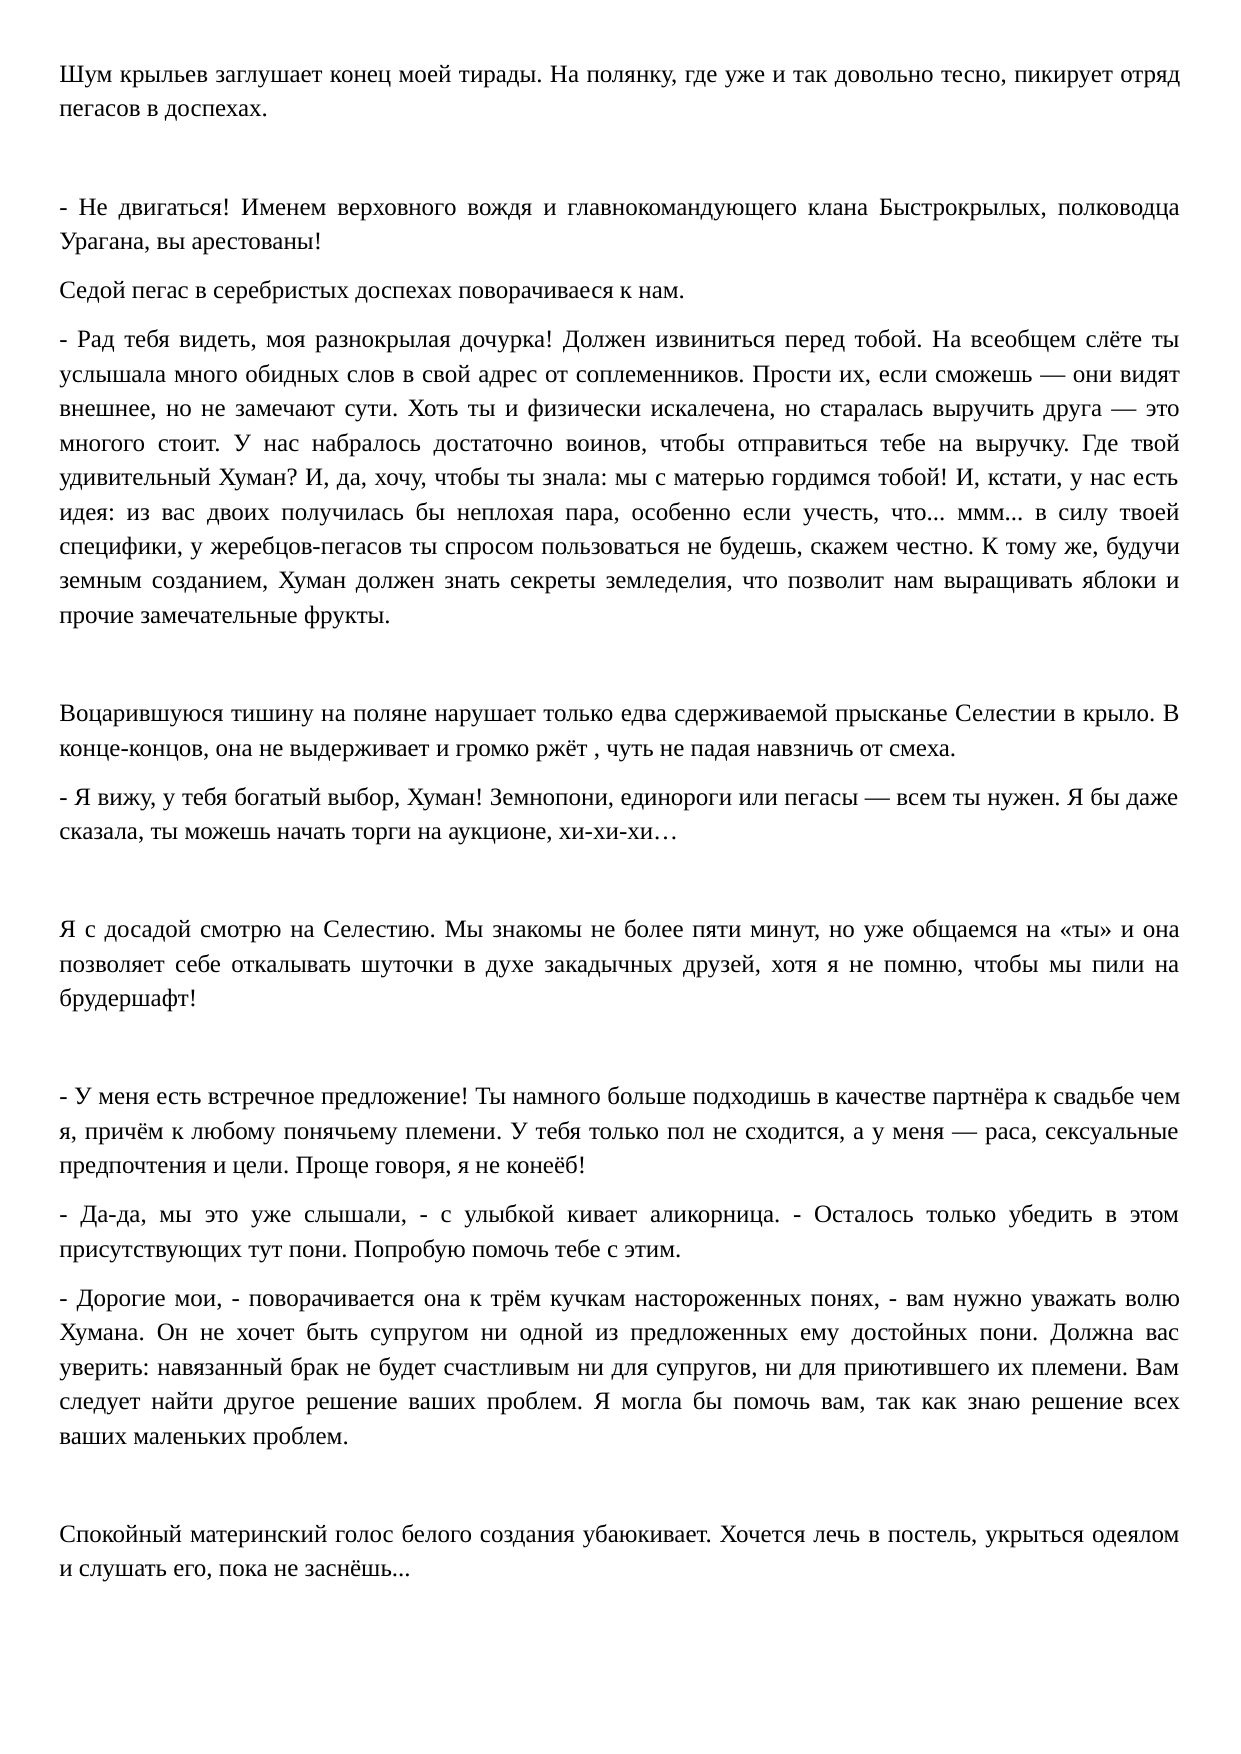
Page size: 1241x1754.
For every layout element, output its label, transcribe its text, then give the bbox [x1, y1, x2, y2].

text - Рад тебя видеть, моя разнокрылая дочурка! Должен извиниться перед тобой. На всеобщем слёте ты услышала много обидных слов в свой адрес от соплеменников. Прости их, если сможешь — они видят внешнее, но не замечают сути. Хоть ты и физически искалечена, но старалась выручить друга — это многого стоит. У нас набралось достаточно воинов, чтобы отправиться тебе на выручку. Где твой удивительный Хуман? И, да, хочу, чтобы ты знала: мы с матерью гордимся тобой! И, кстати, у нас есть идея: из вас двоих получилась бы неплохая пара, особенно если учесть, что... ммм... в силу твоей специфики, у жеребцов-пегасов ты спросом пользоваться не будешь, скажем честно. К тому же, будучи земным созданием, Хуман должен знать секреты земледелия, что позволит нам выращивать яблоки и прочие замечательные фрукты. [59, 324, 1181, 629]
text - Не двигаться! Именем верховного вождя и главнокомандующего клана Быстрокрылых, полководца Урагана, вы арестованы! [59, 192, 1181, 255]
text Воцарившуюся тишину на поляне нарушает только едва сдерживаемой прысканье Селестии в крыло. В конце-концов, она не выдерживает и громко ржёт , чуть не падая навзничь от смеха. [59, 698, 1181, 761]
text Я с досадой смотрю на Селестию. Мы знакомы не более пяти минут, но уже общаемся на «ты» и она позволяет себе откалывать шуточки в духе закадычных друзей, хотя я не помню, чтобы мы пили на брудершафт! [59, 914, 1181, 1012]
text - Дорогие мои, - поворачивается она к трём кучкам настороженных понях, - вам нужно уважать волю Хумана. Он не хочет быть супругом ни одной из предложенных ему достойных пони. Должна вас уверить: навязанный брак не будет счастливым ни для супругов, ни для приютившего их племени. Вам следует найти другое решение ваших проблем. Я могла бы помочь вам, так как знаю решение всех ваших маленьких проблем. [59, 1283, 1181, 1450]
text - У меня есть встречное предложение! Ты намного больше подходишь в качестве партнёра к свадьбе чем я, причём к любому понячьему племени. У тебя только пол не сходится, а у меня — раса, сексуальные предпочтения и цели. Проще говоря, я не конеёб! [59, 1081, 1181, 1179]
text Седой пегас в серебристых доспехах поворачиваеся к нам. [59, 275, 1181, 304]
text Шум крыльев заглушает конец моей тирады. На полянку, где уже и так довольно тесно, пикирует отряд пегасов в доспехах. [59, 59, 1181, 122]
text - Я вижу, у тебя богатый выбор, Хуман! Земнопони, единороги или пегасы — всем ты нужен. Я бы даже сказала, ты можешь начать торги на аукционе, хи-хи-хи… [59, 782, 1181, 845]
text - Да-да, мы это уже слышали, - с улыбкой кивает аликорница. - Осталось только убедить в этом присутствующих тут пони. Попробую помочь тебе с этим. [59, 1199, 1181, 1263]
text Спокойный материнский голос белого создания убаюкивает. Хочется лечь в постель, укрыться одеялом и слушать его, пока не заснёшь... [59, 1519, 1181, 1582]
